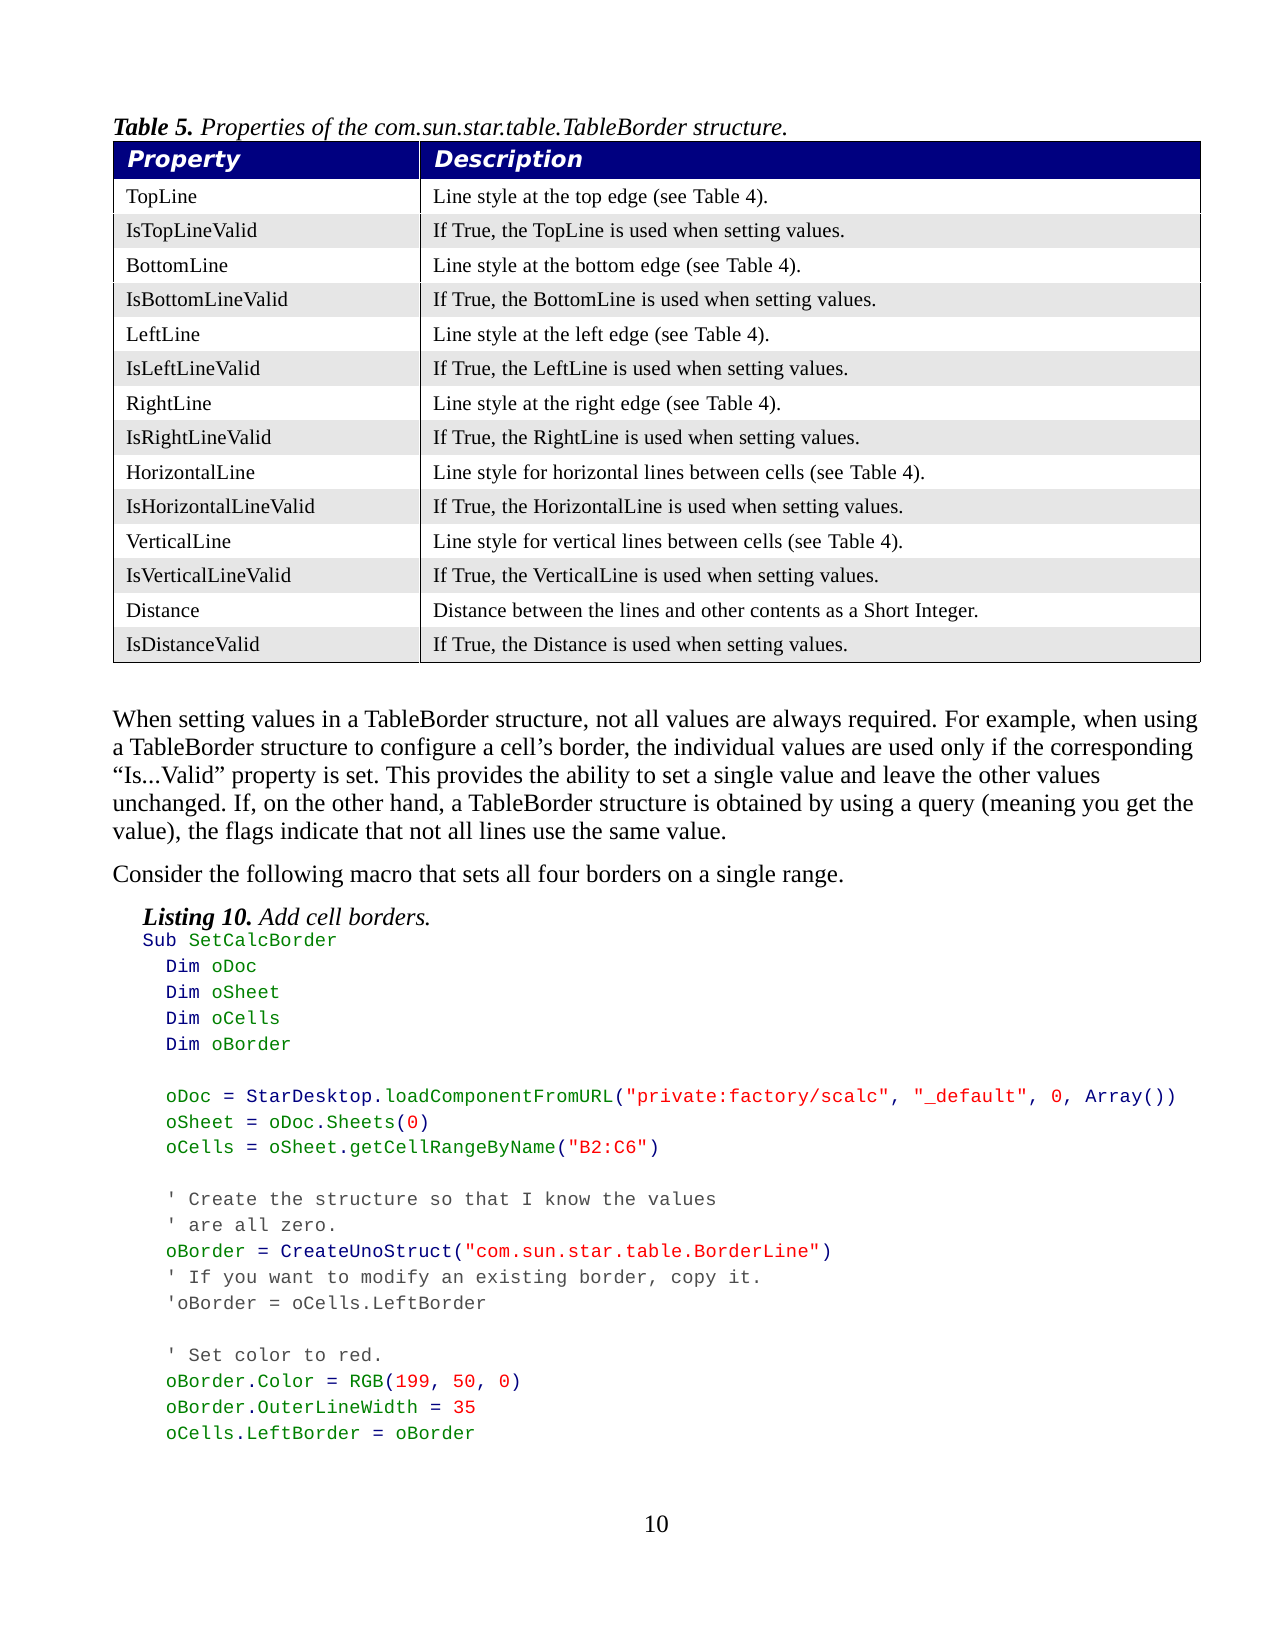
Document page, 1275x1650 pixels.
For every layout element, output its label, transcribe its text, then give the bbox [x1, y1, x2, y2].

table_cell Line style for horizontal lines between cells (see Table 4). [421, 455, 1200, 489]
table_cell IsTopLineValid [114, 214, 419, 248]
text oBorder.Color = RGB(199, 50, 0) [142, 1371, 1200, 1393]
table_cell TopLine [114, 179, 419, 213]
table_header Property [114, 142, 419, 179]
text Dim oSheet [142, 982, 1200, 1004]
table_cell If True, the VerticalLine is used when setting values. [421, 558, 1200, 593]
text Dim oCells [142, 1008, 1200, 1030]
text oDoc = StarDesktop.loadComponentFromURL("private:factory/scalc", "_default", 0, Array()) [142, 1086, 1200, 1107]
table_cell IsRightLineValid [114, 420, 419, 455]
text oCells.LeftBorder = oBorder [142, 1423, 1200, 1445]
text Dim oBorder [142, 1034, 1200, 1056]
table_cell IsDistanceValid [114, 627, 419, 662]
text When setting values in a TableBorder structure, not all values are always required. For example, when using a TableBorder structure to configure a cell’s border, the individual values are used only if the corresponding “Is...Valid” property is set. This provides the ability to set a single value and leave the other values unchanged. If, on the other hand, a TableBorder structure is obtained by using a query (meaning you get the value), the flags indicate that not all lines use the same value. [112, 705, 1200, 845]
table_cell Line style for vertical lines between cells (see Table 4). [421, 524, 1200, 558]
text oSheet = oDoc.Sheets(0) [142, 1112, 1200, 1133]
table_cell If True, the HorizontalLine is used when setting values. [421, 489, 1200, 524]
table_cell Distance between the lines and other contents as a Short Integer. [421, 593, 1200, 627]
table_cell BottomLine [114, 248, 419, 282]
table_cell IsVerticalLineValid [114, 558, 419, 593]
table_cell Line style at the right edge (see Table 4). [421, 386, 1200, 420]
text 'oBorder = oCells.LeftBorder [142, 1293, 1200, 1315]
table_cell VerticalLine [114, 524, 419, 558]
table_cell If True, the BottomLine is used when setting values. [421, 283, 1200, 317]
table_cell If True, the RightLine is used when setting values. [421, 420, 1200, 455]
table_cell Line style at the top edge (see Table 4). [421, 179, 1200, 213]
text Sub SetCalcBorder [142, 930, 1200, 952]
table_cell If True, the Distance is used when setting values. [421, 627, 1200, 662]
text Consider the following macro that sets all four borders on a single range. [112, 859, 1200, 888]
table_cell Line style at the bottom edge (see Table 4). [421, 248, 1200, 282]
table_cell IsBottomLineValid [114, 283, 419, 317]
table_cell HorizontalLine [114, 455, 419, 489]
text oBorder = CreateUnoStruct("com.sun.star.table.BorderLine") [142, 1242, 1200, 1263]
text oBorder.OuterLineWidth = 35 [142, 1397, 1200, 1419]
table_header Description [421, 142, 1200, 179]
text ' Set color to red. [142, 1345, 1200, 1367]
table_cell If True, the LeftLine is used when setting values. [421, 351, 1200, 386]
list Listing 10. Add cell borders. [142, 902, 1200, 930]
text Table 5. Properties of the com.sun.star.table.TableBorder structure. [112, 112, 1200, 141]
text oCells = oSheet.getCellRangeByName("B2:C6") [142, 1138, 1200, 1159]
text ' Create the structure so that I know the values [142, 1190, 1200, 1211]
table_cell RightLine [114, 386, 419, 420]
text Dim oDoc [142, 956, 1200, 978]
text ' If you want to modify an existing border, copy it. [142, 1268, 1200, 1289]
table_cell Line style at the left edge (see Table 4). [421, 317, 1200, 351]
table_cell IsLeftLineValid [114, 351, 419, 386]
table_cell If True, the TopLine is used when setting values. [421, 214, 1200, 248]
table_cell LeftLine [114, 317, 419, 351]
table_cell IsHorizontalLineValid [114, 489, 419, 524]
text ' are all zero. [142, 1216, 1200, 1237]
table_cell Distance [114, 593, 419, 627]
